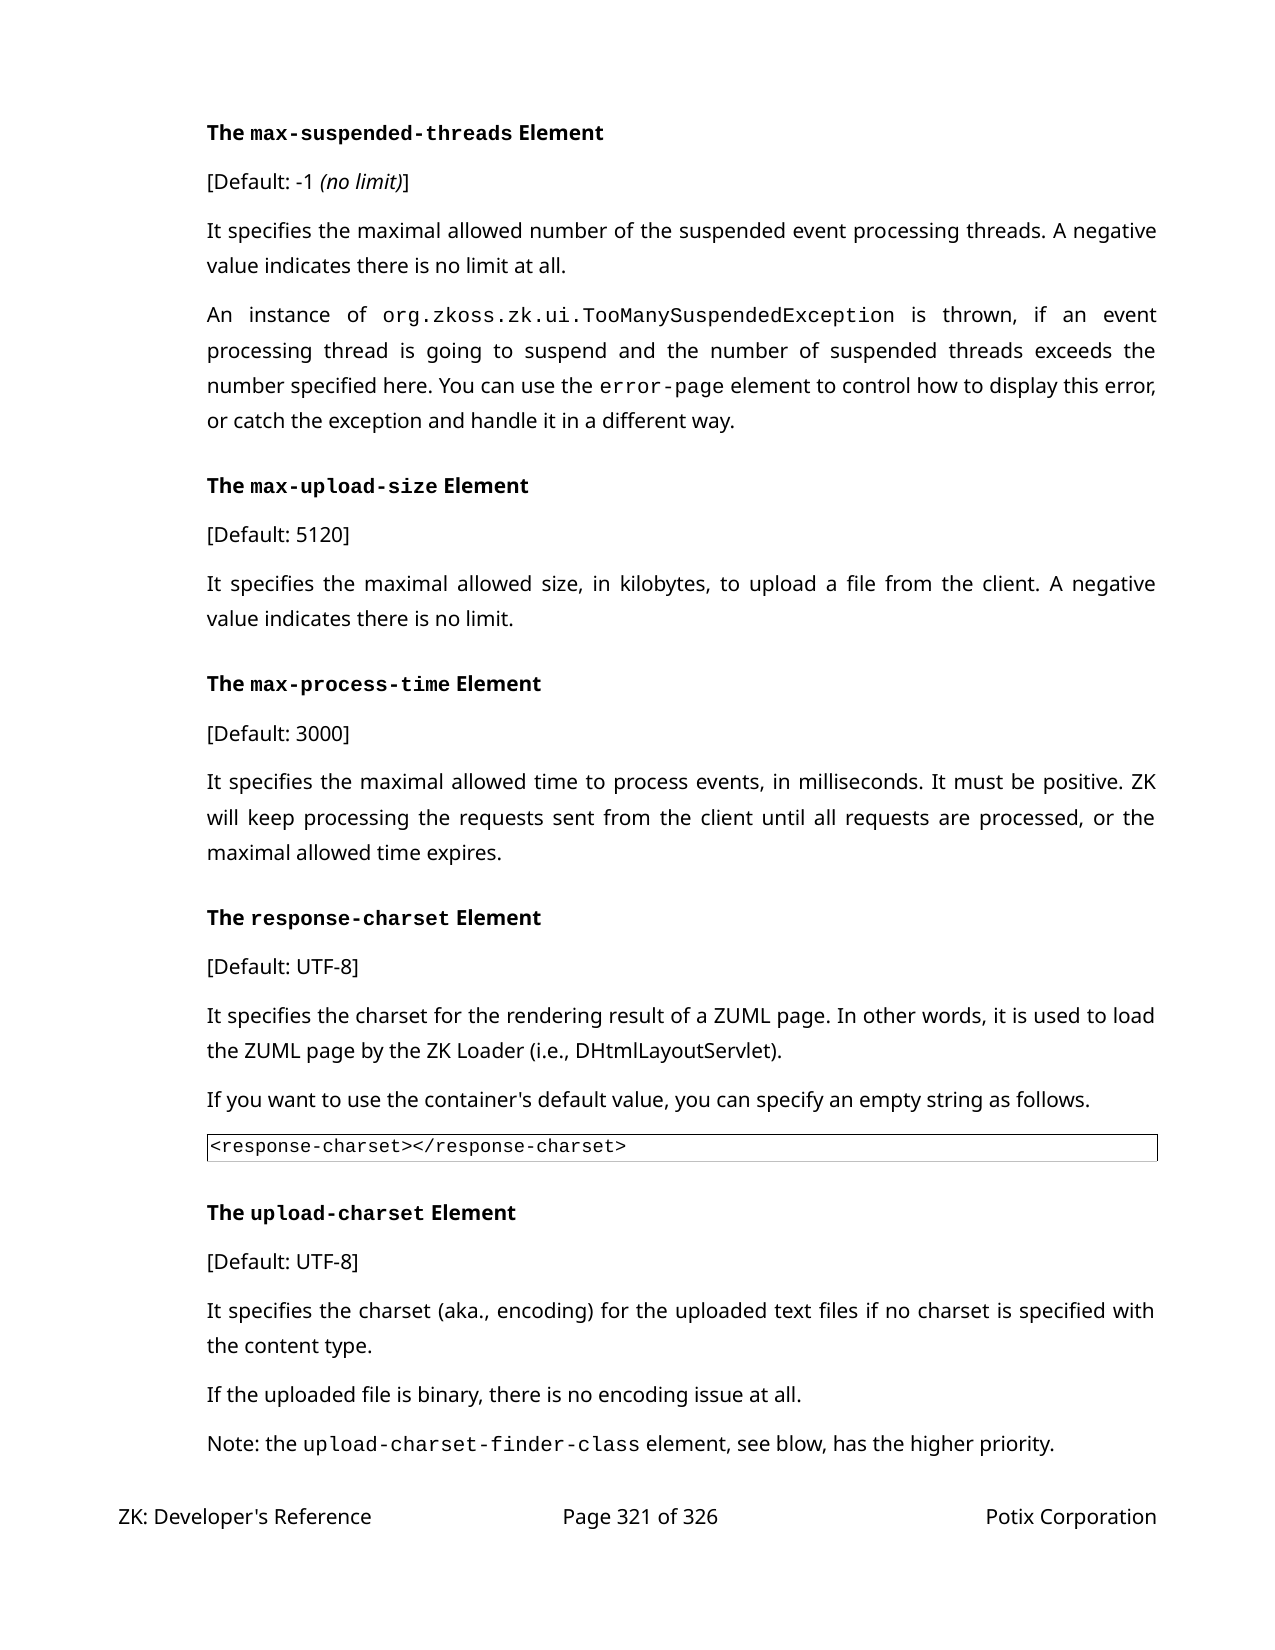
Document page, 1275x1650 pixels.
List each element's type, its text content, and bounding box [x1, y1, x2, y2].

text [Default: -1 (no limit)] [207, 167, 1157, 196]
subtitle The upload-charset Element [207, 1198, 1157, 1226]
text [Default: 5120] [207, 521, 1157, 549]
text [Default: 3000] [207, 719, 1157, 747]
text [Default: UTF-8] [207, 952, 1157, 980]
text Note: the upload-charset-finder-class element, see blow, has the higher priority. [207, 1429, 1157, 1457]
text [Default: UTF-8] [207, 1247, 1157, 1275]
subtitle The response-charset Element [207, 903, 1157, 931]
subtitle The max-process-time Element [207, 669, 1157, 698]
text If you want to use the container's default value, you can specify an empty string as follows. [207, 1085, 1157, 1113]
subtitle The max-upload-size Element [207, 471, 1157, 500]
text An instance of org.zkoss.zk.ui.TooManySuspendedException is thrown, if an event processing thread is going to suspend and the number of suspended threads exceeds the number specified here. You can use the error-page element to control how to display this error, or catch the exception and handle it in a different way. [207, 300, 1157, 435]
text If the uploaded file is binary, there is no encoding issue at all. [207, 1380, 1157, 1408]
subtitle The max-suspended-threads Element [207, 118, 1157, 147]
text It specifies the maximal allowed number of the suspended event processing threads. A negative value indicates there is no limit at all. [207, 216, 1157, 279]
text It specifies the maximal allowed time to process events, in milliseconds. It must be positive. ZK will keep processing the requests sent from the client until all requests are processed, or the maximal allowed time expires. [207, 767, 1157, 866]
text <response-charset></response-charset> [208, 1135, 1157, 1161]
text It specifies the charset (aka., encoding) for the uploaded text files if no charset is specified with the content type. [207, 1296, 1157, 1359]
text It specifies the charset for the rendering result of a ZUML page. In other words, it is used to load the ZUML page by the ZK Loader (i.e., DHtmlLayoutServlet). [207, 1001, 1157, 1064]
text It specifies the maximal allowed size, in kilobytes, to upload a file from the client. A negative value indicates there is no limit. [207, 569, 1157, 633]
